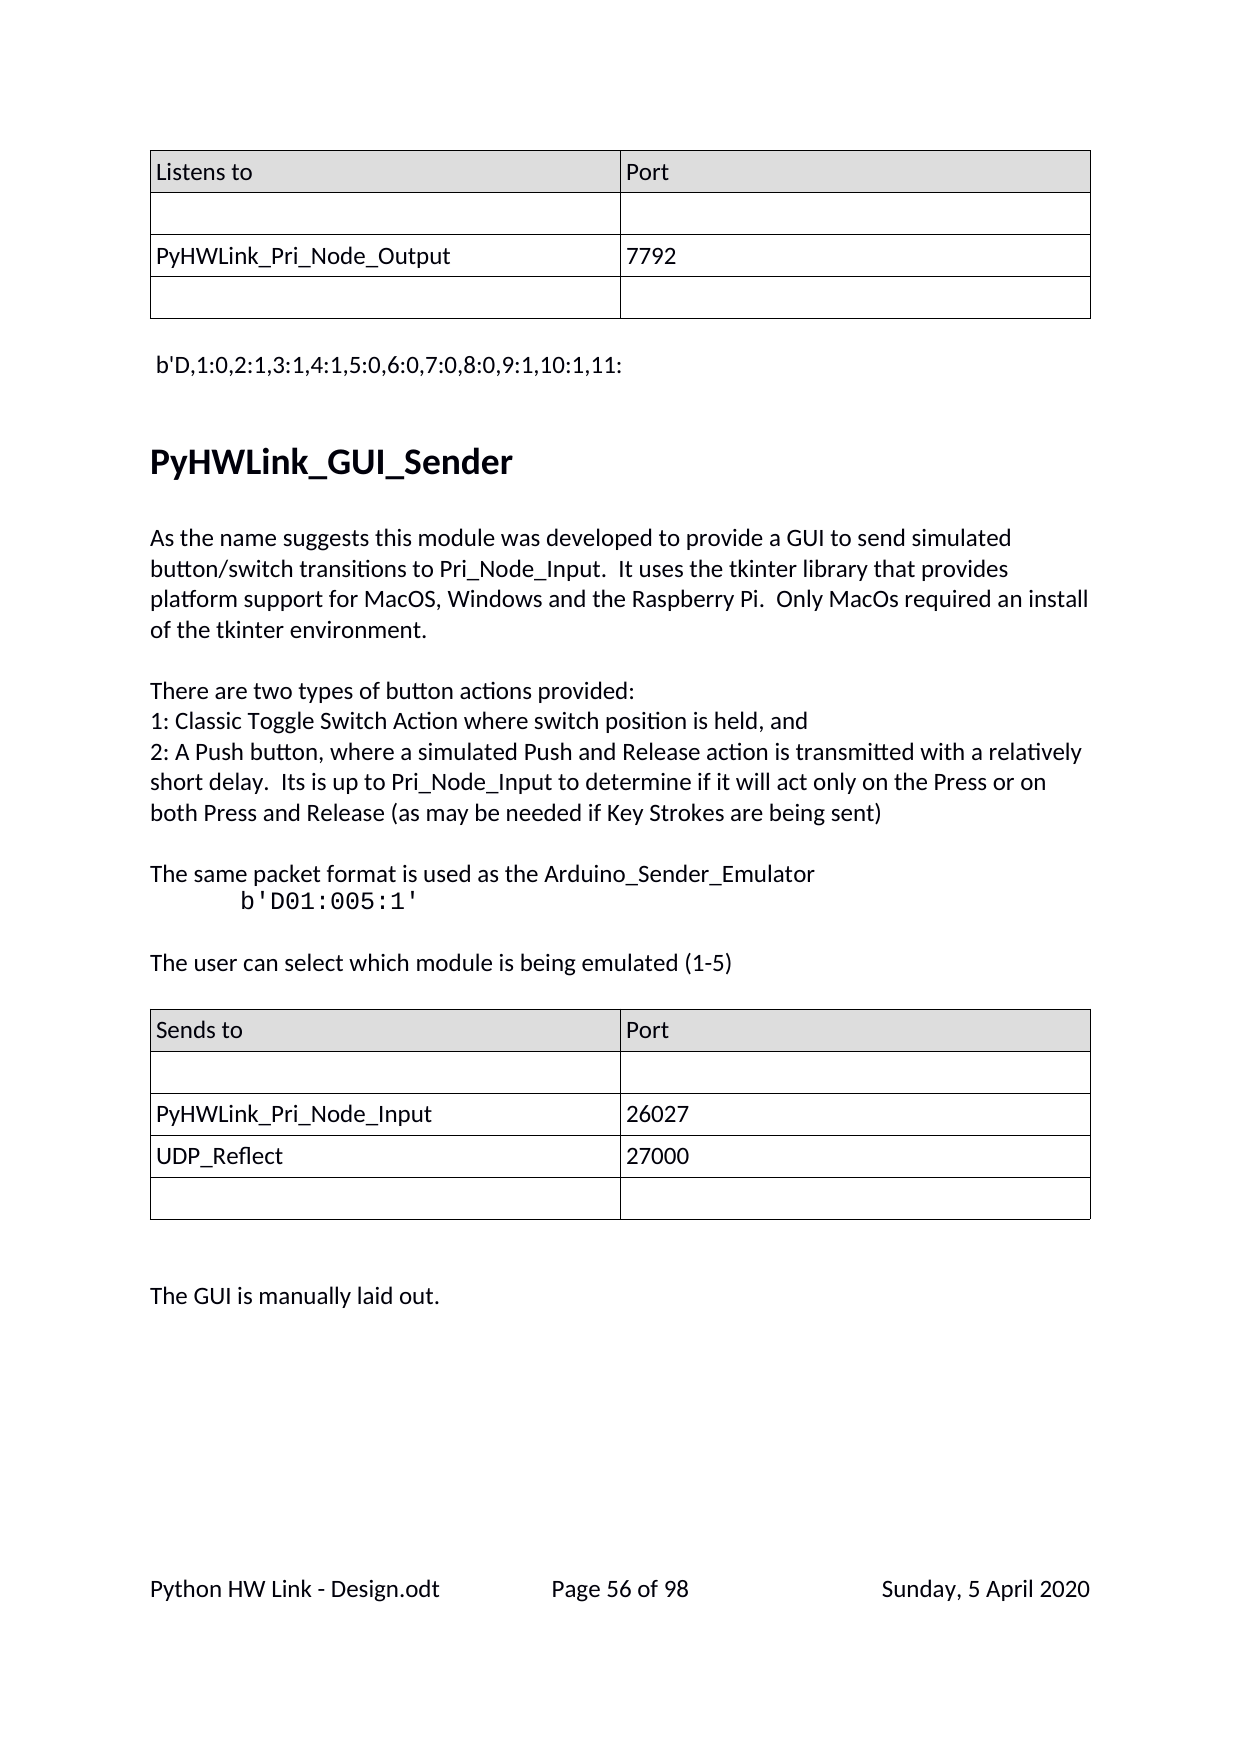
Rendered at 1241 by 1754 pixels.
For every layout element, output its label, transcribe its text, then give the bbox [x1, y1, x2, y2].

table_header Listens to [151, 151, 620, 192]
table_cell UDP_Reflect [151, 1136, 620, 1177]
table_cell 7792 [621, 235, 1090, 276]
table_cell PyHWLink_Pri_Node_Input [151, 1094, 620, 1135]
text b'D,1:0,2:1,3:1,4:1,5:0,6:0,7:0,8:0,9:1,10:1,11: [150, 349, 1090, 379]
text 2: A Push button, where a simulated Push and Release action is transmitted with a relatively short delay. Its is up to Pri_Node_Input to determine if it will act only on the Press or on both Press and Release (as may be needed if Key Strokes are being sent) [150, 736, 1090, 827]
table_header Port [621, 1010, 1090, 1051]
text The same packet format is used as the Arduino_Sender_Emulator [150, 858, 1090, 888]
text b'D01:005:1' [225, 888, 1090, 917]
table_cell [621, 277, 1090, 318]
text 1: Classic Toggle Switch Action where switch position is held, and [150, 705, 1090, 736]
table_cell [151, 193, 620, 234]
text There are two types of button actions provided: [150, 675, 1090, 705]
table_header Port [621, 151, 1090, 192]
subtitle PyHWLink_GUI_Sender [150, 438, 1090, 483]
text As the name suggests this module was developed to provide a GUI to send simulated button/switch transitions to Pri_Node_Input. It uses the tkinter library that provides platform support for MacOS, Windows and the Raspberry Pi. Only MacOs required an install of the tkinter environment. [150, 522, 1090, 644]
table_cell PyHWLink_Pri_Node_Output [151, 235, 620, 276]
text The GUI is manually laid out. [150, 1280, 1090, 1311]
table_cell 26027 [621, 1094, 1090, 1135]
text The user can select which module is being emulated (1-5) [150, 947, 1090, 978]
table_cell [151, 277, 620, 318]
table_cell [621, 1178, 1090, 1219]
table_cell [151, 1052, 620, 1093]
table_cell [621, 1052, 1090, 1093]
table_header Sends to [151, 1010, 620, 1051]
table_cell [151, 1178, 620, 1219]
table_cell [621, 193, 1090, 234]
table_cell 27000 [621, 1136, 1090, 1177]
